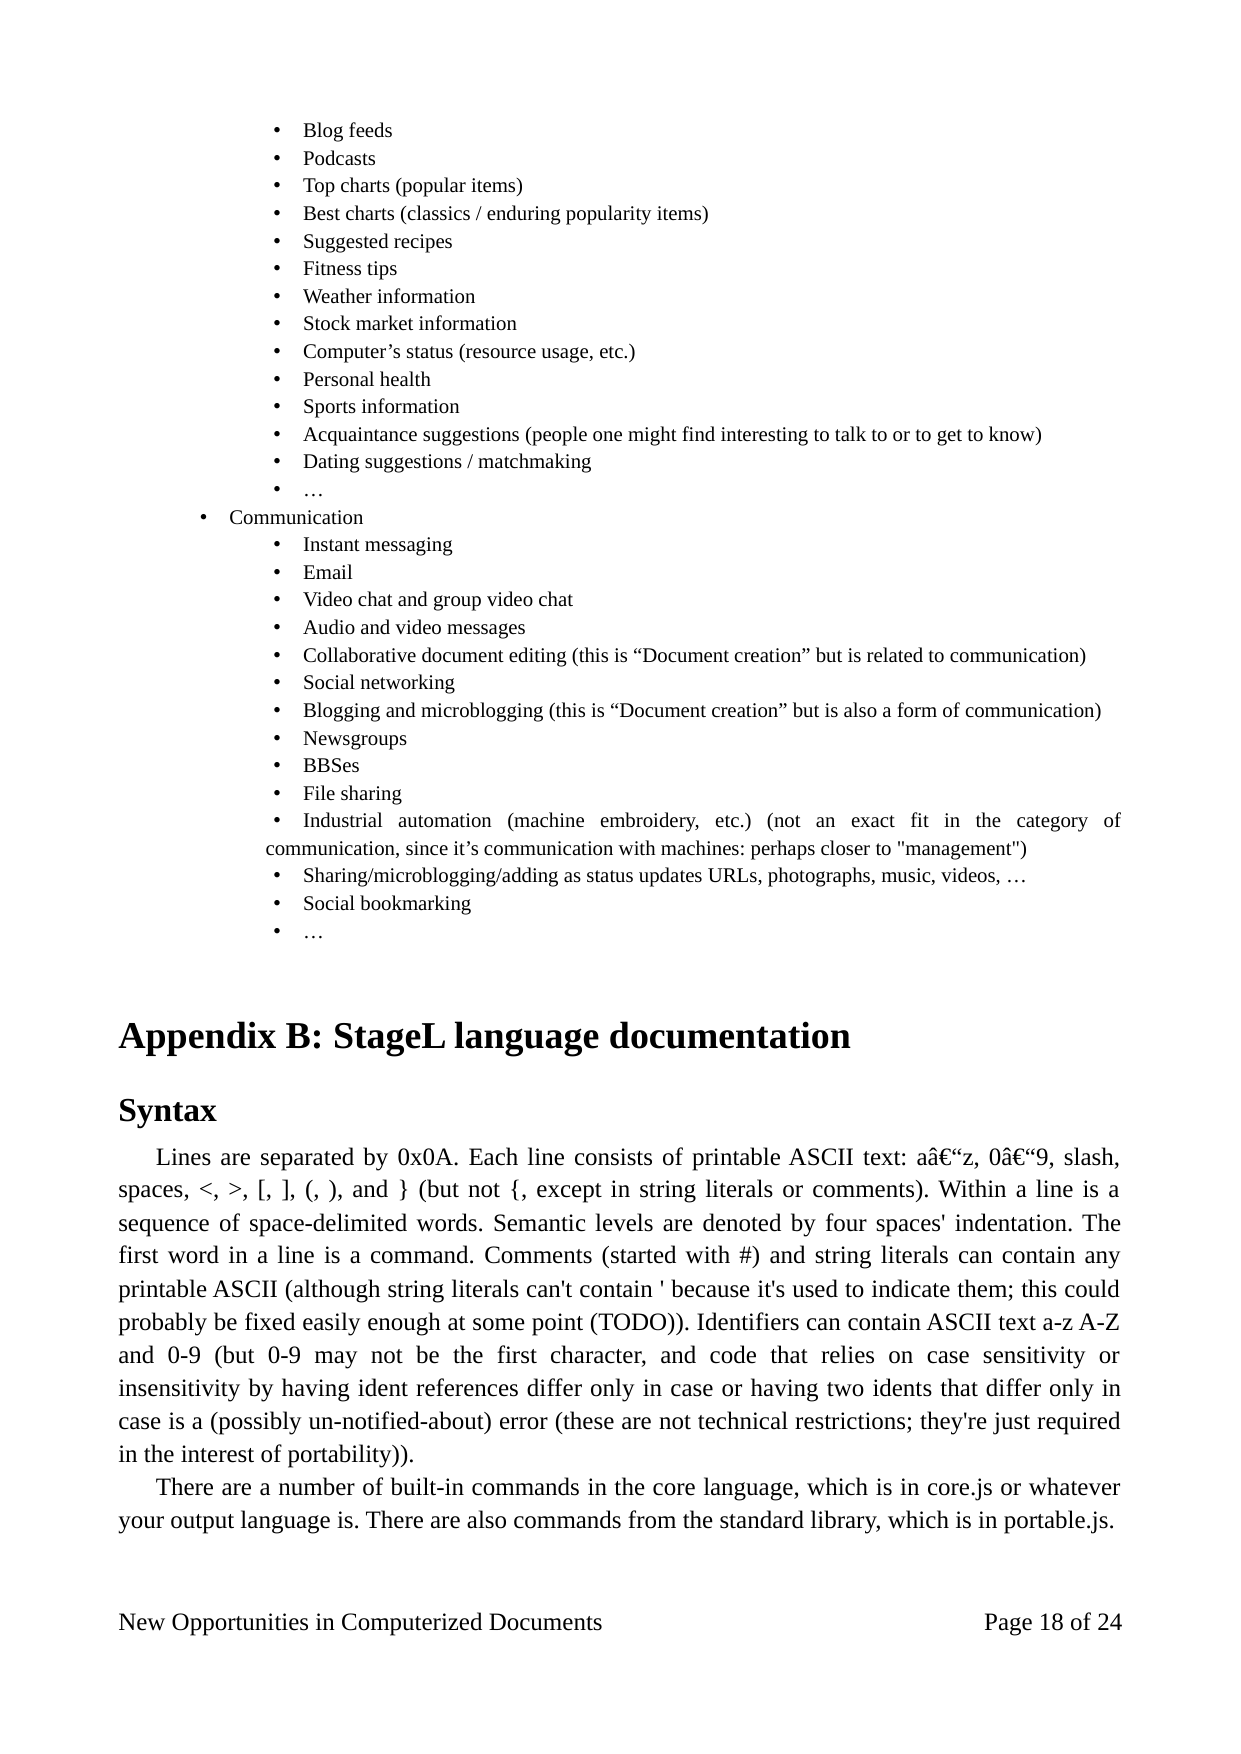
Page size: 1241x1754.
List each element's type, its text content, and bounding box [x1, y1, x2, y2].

list … [236, 919, 1122, 943]
text There are a number of built-in commands in the core language, which is in core.js or whatever your output language is. There are also commands from the standard library, which is in portable.js. [118, 1472, 1122, 1533]
list Instant messaging [236, 532, 1122, 556]
list Newsgroups [236, 725, 1122, 749]
list Video chat and group video chat [236, 587, 1122, 611]
list Weather information [236, 284, 1122, 308]
list Sharing/microblogging/adding as status updates URLs, photographs, music, videos, … [236, 863, 1122, 887]
list Blogging and microblogging (this is “Document creation” but is also a form of communication) [236, 698, 1122, 722]
list Suggested recipes [236, 228, 1122, 253]
list Collaborative document editing (this is “Document creation” but is related to communication) [236, 643, 1122, 667]
subtitle Syntax [118, 1090, 1122, 1129]
list Stock market information [236, 311, 1122, 335]
list Communication [162, 504, 1122, 529]
list Email [236, 560, 1122, 584]
list Personal health [236, 367, 1122, 391]
list BBSes [236, 753, 1122, 777]
list File sharing [236, 781, 1122, 805]
list Fitness tips [236, 256, 1122, 280]
text Lines are separated by 0x0A. Each line consists of printable ASCII text: aâ€“z, 0â€“9, slash, spaces, <, >, [, ], (, ), and } (but not {, except in string literals or comments). Within a line is a sequence of space-delimited words. Semantic levels are denoted by four spaces' indentation. The first word in a line is a command. Comments (started with #) and string literals can contain any printable ASCII (although string literals can't contain ' because it's used to indicate them; this could probably be fixed easily enough at some point (TODO)). Identifiers can contain ASCII text a-z A-Z and 0-9 (but 0-9 may not be the first character, and code that relies on case sensitivity or insensitivity by having ident references differ only in case or having two idents that differ only in case is a (possibly un-notified-about) error (these are not technical restrictions; they're just required in the interest of portability)). [118, 1142, 1122, 1467]
list Sports information [236, 394, 1122, 418]
list Top charts (popular items) [236, 173, 1122, 197]
list Blog feeds [236, 118, 1122, 142]
list Industrial automation (machine embroidery, etc.) (not an exact fit in the category of communication, since it’s communication with machines: perhaps closer to "management") [236, 808, 1122, 860]
subtitle Appendix B: StageL language documentation [118, 1013, 1122, 1057]
list Audio and video messages [236, 615, 1122, 639]
list Social bookmarking [236, 891, 1122, 915]
list Acquaintance suggestions (people one might find interesting to talk to or to get to know) [236, 422, 1122, 446]
list Best charts (classics / enduring popularity items) [236, 201, 1122, 225]
list Dating suggestions / matchmaking [236, 449, 1122, 473]
list Podcasts [236, 146, 1122, 170]
list … [236, 477, 1122, 501]
list Computer’s status (resource usage, etc.) [236, 339, 1122, 363]
list Social networking [236, 670, 1122, 694]
